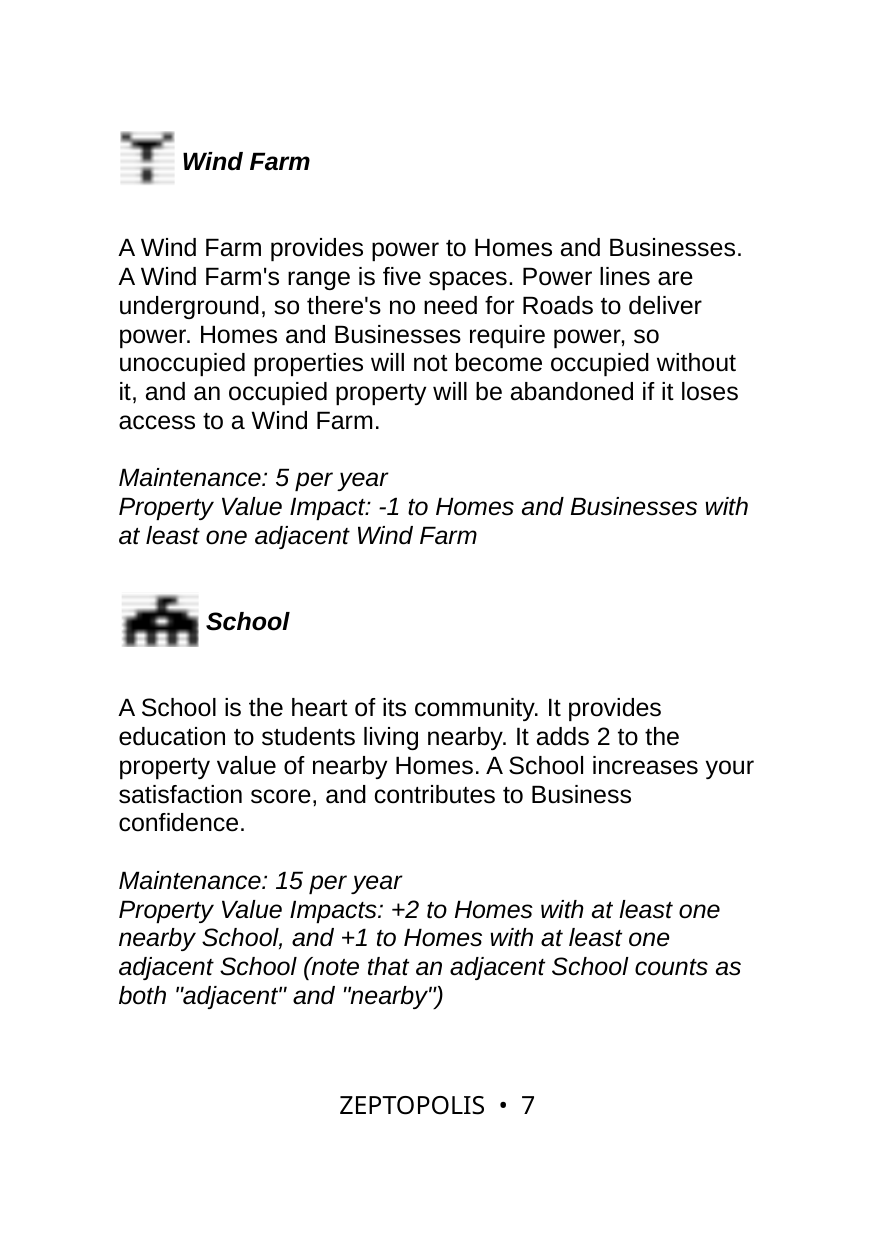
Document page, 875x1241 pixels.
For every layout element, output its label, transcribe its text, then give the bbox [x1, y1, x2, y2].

text Maintenance: 15 per year [118, 866, 756, 894]
text A School is the heart of its community. It provides education to students living nearby. It adds 2 to the property value of nearby Homes. A School increases your satisfaction score, and contributes to Business confidence. [118, 693, 756, 837]
text Property Value Impact: -1 to Homes and Businesses with at least one adjacent Wind Farm [118, 492, 756, 549]
text A Wind Farm provides power to Homes and Businesses. A Wind Farm's range is five spaces. Power lines are underground, so there's no need for Roads to deliver power. Homes and Businesses require power, so unoccupied properties will not become occupied without it, and an occupied property will be abandoned if it loses access to a Wind Farm. [118, 233, 756, 434]
text Property Value Impacts: +2 to Homes with at least one nearby School, and +1 to Homes with at least one adjacent School (note that an adjacent School counts as both "adjacent" and "nearby") [118, 894, 756, 1009]
text School [199, 607, 756, 636]
picture [120, 131, 175, 186]
picture [121, 592, 199, 647]
text Maintenance: 5 per year [118, 463, 756, 492]
text Wind Farm [175, 147, 756, 176]
